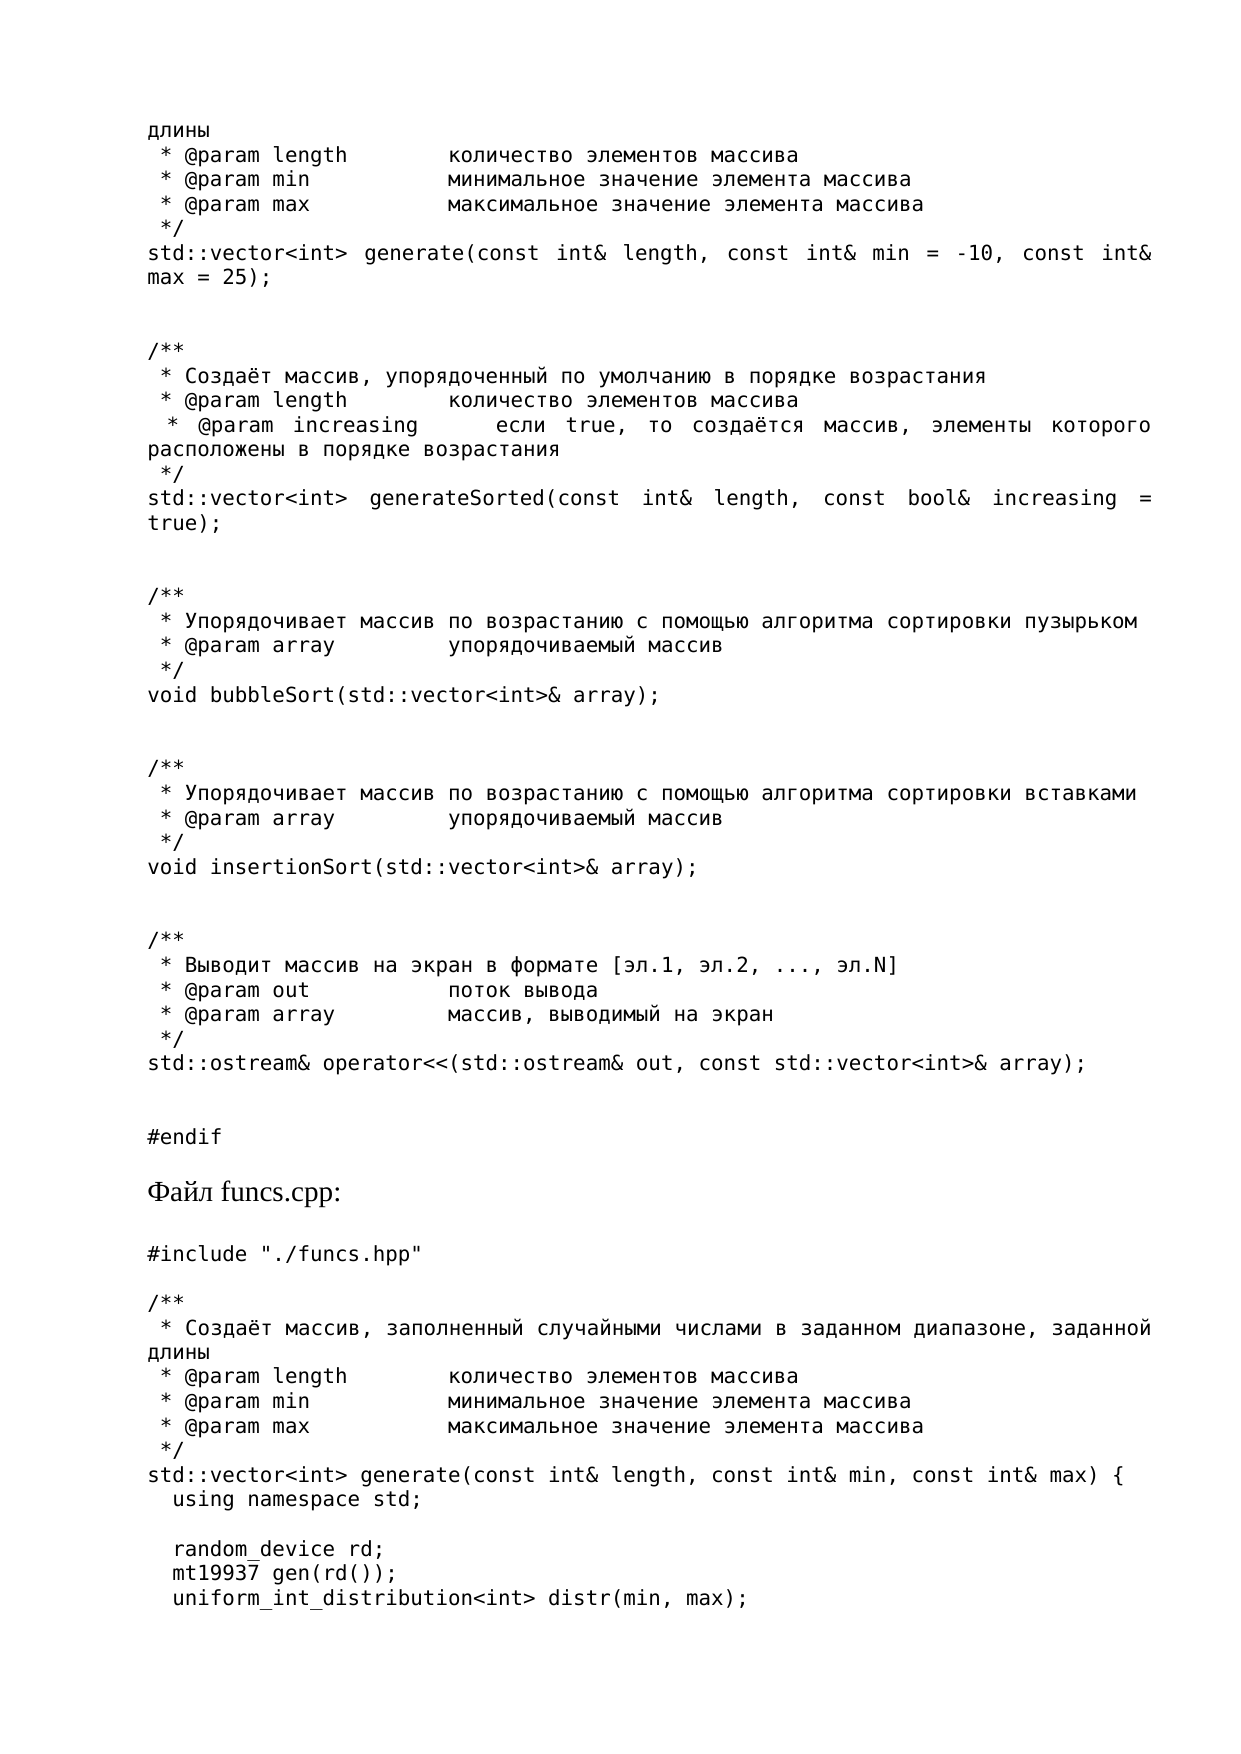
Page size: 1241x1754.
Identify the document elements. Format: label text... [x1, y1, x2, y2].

text */ [147, 658, 1152, 682]
text */ [147, 462, 1152, 486]
text mt19937 gen(rd()); [147, 1561, 1152, 1586]
text std::ostream& operator<<(std::ostream& out, const std::vector<int>& array); [147, 1051, 1152, 1076]
text * @param increasing если true, то создаётся массив, элементы которого расположены в порядке возрастания [147, 413, 1152, 461]
text random_device rd; [147, 1537, 1152, 1561]
text */ [147, 1027, 1152, 1051]
text * @param max максимальное значение элемента массива [147, 192, 1152, 216]
text Файл funcs.cpp: [147, 1174, 1152, 1208]
text /** [147, 584, 1152, 608]
text * @param min минимальное значение элемента массива [147, 167, 1152, 192]
text * @param array массив, выводимый на экран [147, 1002, 1152, 1026]
text uniform_int_distribution<int> distr(min, max); [147, 1586, 1152, 1610]
text /** [147, 928, 1152, 953]
text */ [147, 216, 1152, 241]
text /** [147, 1291, 1152, 1315]
text * Упорядочивает массив по возрастанию с помощью алгоритма сортировки пузырьком [147, 609, 1152, 633]
text void insertionSort(std::vector<int>& array); [147, 855, 1152, 879]
text * Создаёт массив, заполненный случайными числами в заданном диапазоне, заданной длины [147, 1316, 1152, 1364]
text * @param out поток вывода [147, 978, 1152, 1002]
text void bubbleSort(std::vector<int>& array); [147, 683, 1152, 707]
text std::vector<int> generate(const int& length, const int& min = -10, const int& max = 25); [147, 241, 1152, 289]
text * @param max максимальное значение элемента массива [147, 1414, 1152, 1438]
text * @param length количество элементов массива [147, 388, 1152, 412]
text * @param min минимальное значение элемента массива [147, 1389, 1152, 1413]
text /** [147, 339, 1152, 363]
text /** [147, 756, 1152, 781]
text * @param length количество элементов массива [147, 1364, 1152, 1389]
text длины [147, 118, 1152, 142]
text */ [147, 1438, 1152, 1463]
text #include "./funcs.hpp" [147, 1242, 1152, 1266]
text * @param array упорядочиваемый массив [147, 806, 1152, 830]
text * Выводит массив на экран в формате [эл.1, эл.2, ..., эл.N] [147, 953, 1152, 977]
text * Создаёт массив, упорядоченный по умолчанию в порядке возрастания [147, 364, 1152, 388]
text * @param length количество элементов массива [147, 143, 1152, 167]
text */ [147, 830, 1152, 854]
text * Упорядочивает массив по возрастанию с помощью алгоритма сортировки вставками [147, 781, 1152, 805]
text using namespace std; [147, 1487, 1152, 1512]
text std::vector<int> generate(const int& length, const int& min, const int& max) { [147, 1463, 1152, 1487]
text * @param array упорядочиваемый массив [147, 633, 1152, 658]
text std::vector<int> generateSorted(const int& length, const bool& increasing = true); [147, 486, 1152, 535]
text #endif [147, 1125, 1152, 1149]
